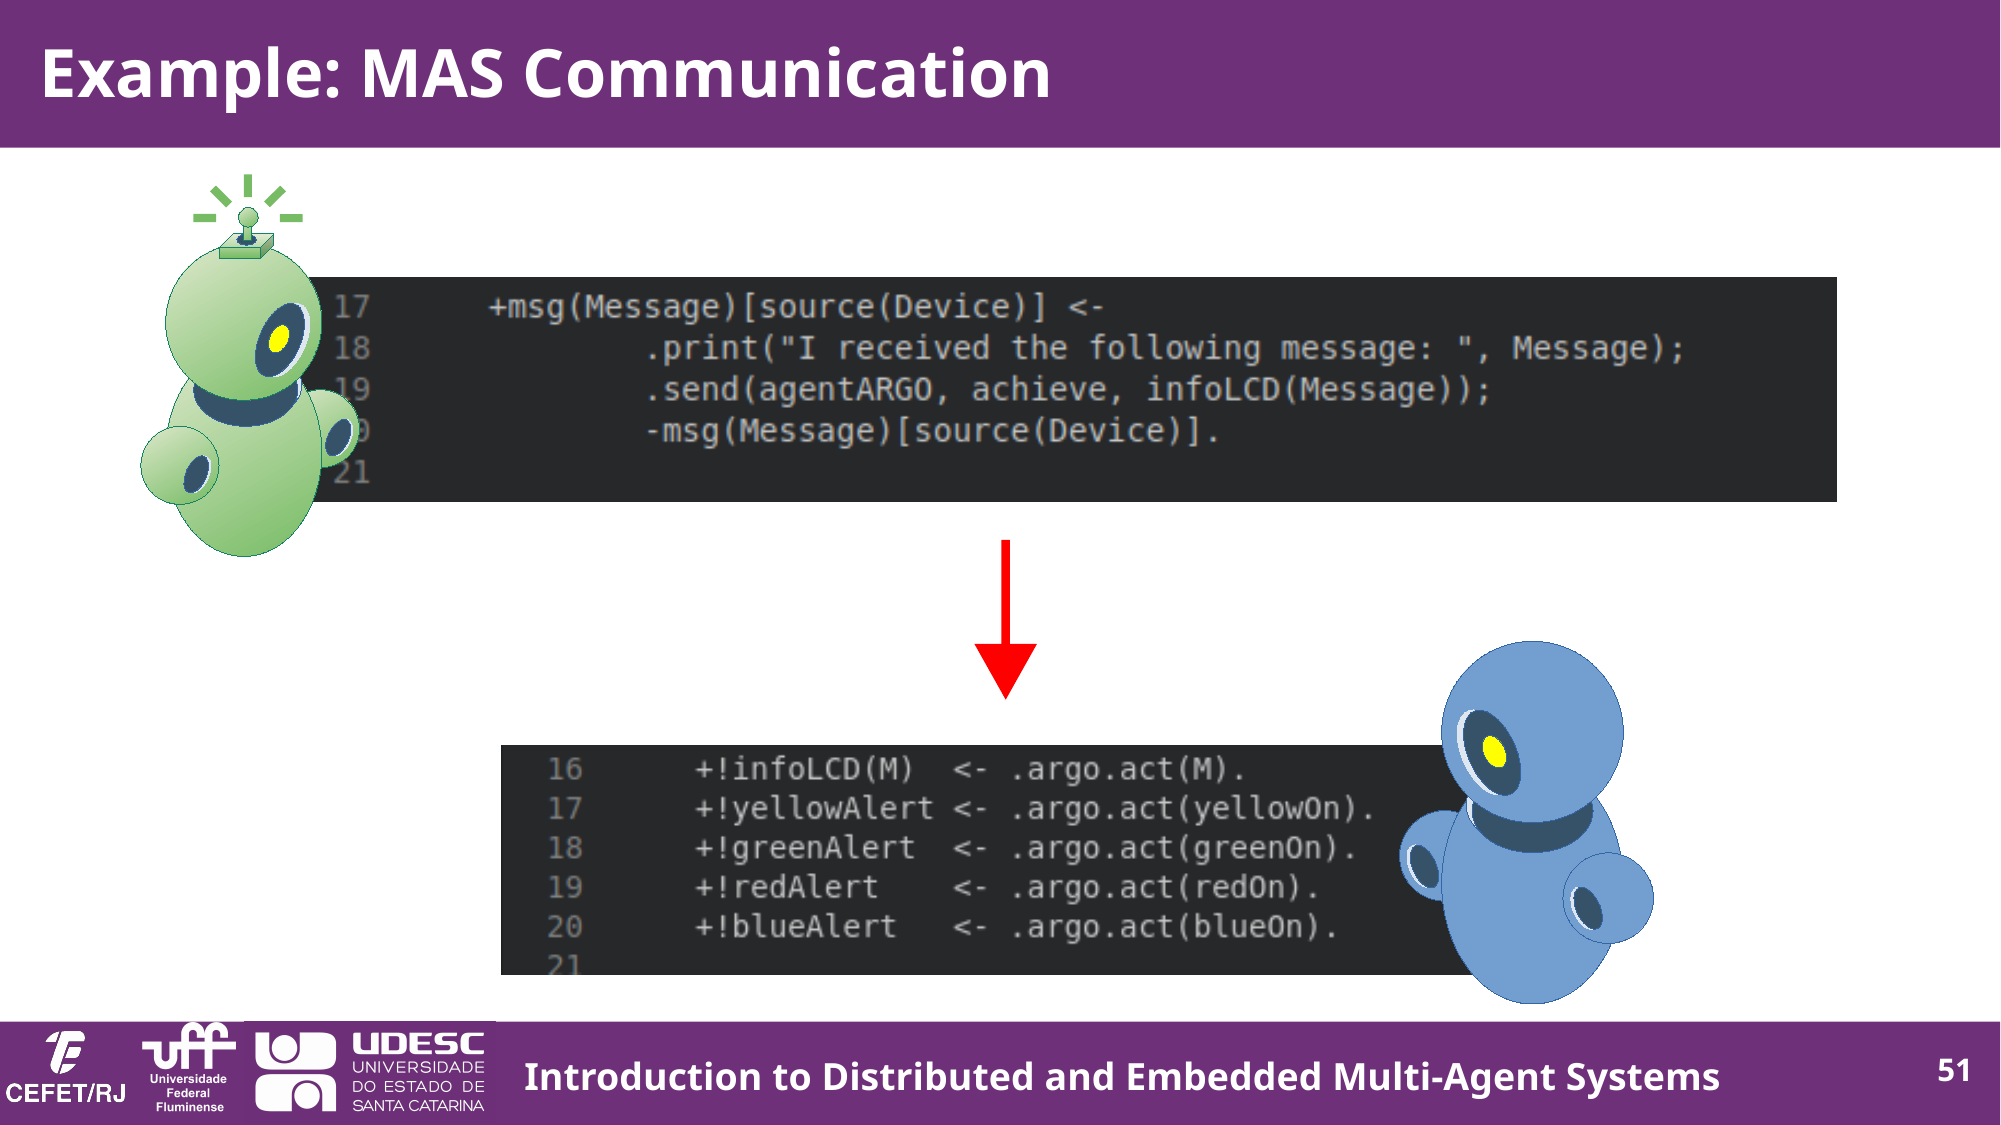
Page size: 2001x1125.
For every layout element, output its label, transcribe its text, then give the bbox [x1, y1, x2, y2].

text_box [210, 185, 233, 208]
picture [141, 1021, 237, 1117]
text_box [140, 235, 360, 557]
text_box [243, 174, 252, 198]
text_box [264, 185, 286, 208]
text_box [1399, 641, 1654, 1004]
text_box [236, 207, 259, 246]
picture [244, 1021, 496, 1123]
text_box [974, 539, 1038, 700]
text_box Example: MAS Communication [25, 23, 1999, 119]
picture [6, 1009, 125, 1125]
text_box [193, 213, 217, 223]
picture [501, 745, 1472, 975]
text_box [279, 214, 303, 223]
picture [301, 277, 1837, 502]
